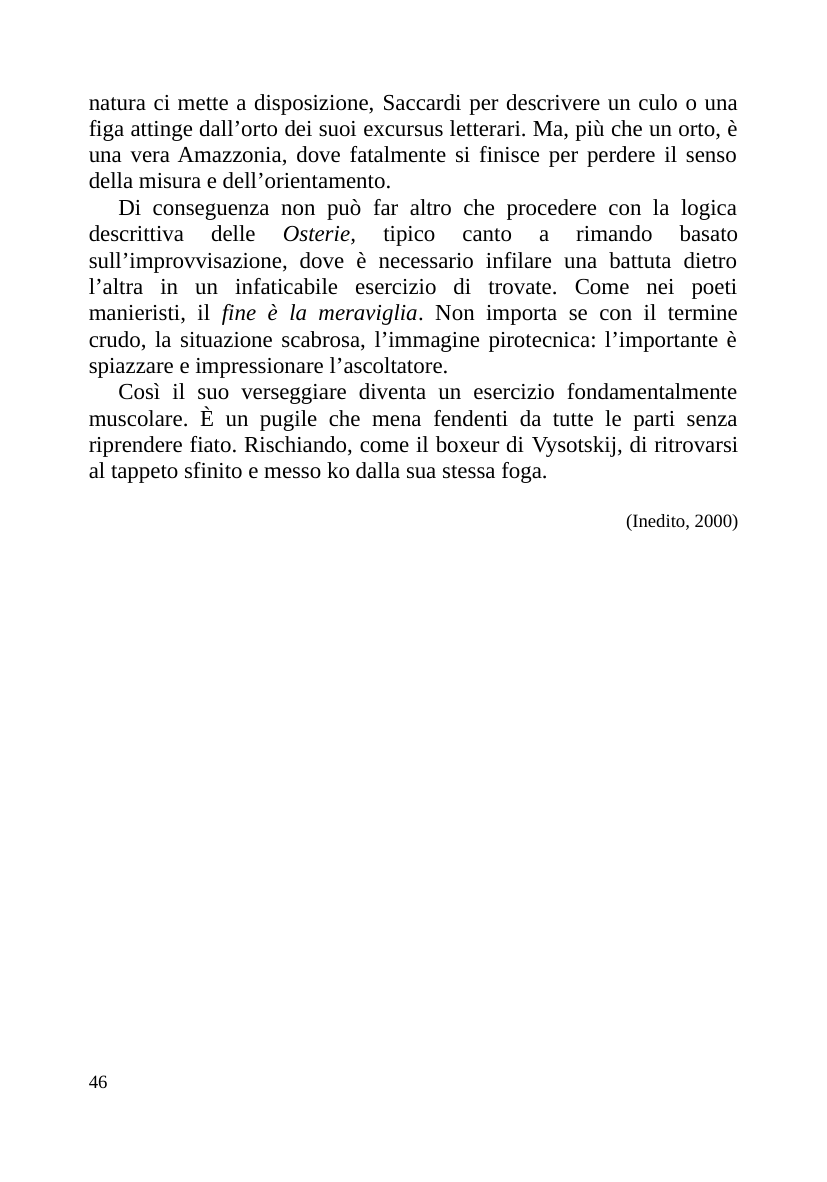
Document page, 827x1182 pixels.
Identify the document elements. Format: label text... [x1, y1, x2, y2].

text (Inedito, 2000) [88, 510, 738, 532]
text natura ci mette a disposizione, Saccardi per descrivere un culo o una figa attinge dall’orto dei suoi excursus letterari. Ma, più che un orto, è una vera Amazzonia, dove fatalmente si finisce per perdere il senso della misura e dell’orientamento. [88, 88, 738, 194]
text Di conseguenza non può far altro che procedere con la logica descrittiva delle Osterie, tipico canto a rimando basato sull’improvvisazione, dove è necessario infilare una battuta dietro l’altra in un infaticabile esercizio di trovate. Come nei poeti manieristi, il fine è la meraviglia. Non importa se con il termine crudo, la situazione scabrosa, l’immagine pirotecnica: l’importante è spiazzare e impressionare l’ascoltatore. [88, 194, 738, 378]
text Così il suo verseggiare diventa un esercizio fondamentalmente muscolare. È un pugile che mena fendenti da tutte le parti senza riprendere fiato. Rischiando, come il boxeur di Vysotskij, di ritrovarsi al tappeto sfinito e messo ko dalla sua stessa foga. [88, 378, 738, 484]
